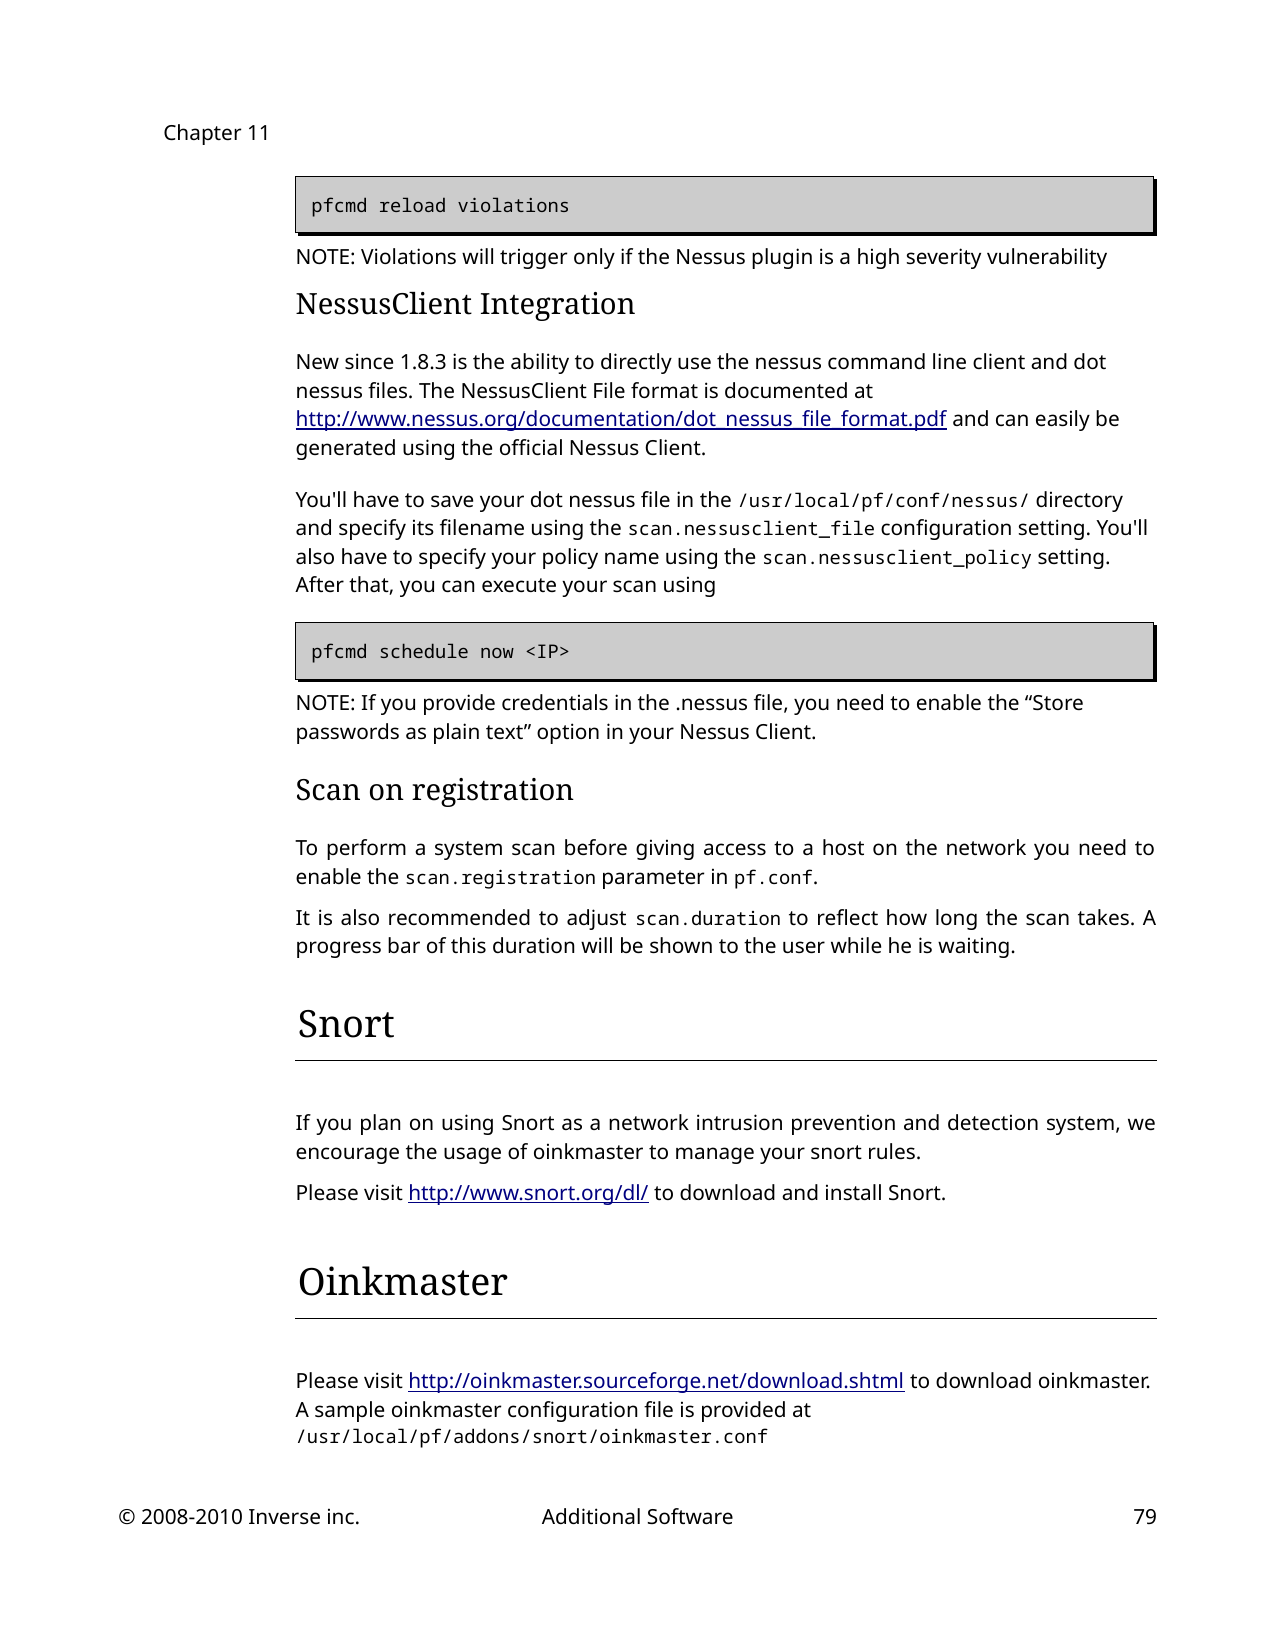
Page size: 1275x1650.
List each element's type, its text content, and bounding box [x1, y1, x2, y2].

subtitle NessusClient Integration [295, 283, 1157, 323]
subtitle Oinkmaster [295, 1255, 1157, 1318]
text New since 1.8.3 is the ability to directly use the nessus command line client and dot nessus files. The NessusClient File format is documented at http://www.nessus.org/documentation/dot_nessus_file_format.pdf and can easily be generated using the official Nessus Client. [295, 347, 1157, 461]
text Please visit http://www.snort.org/dl/ to download and install Snort. [295, 1178, 1157, 1206]
text NOTE: If you provide credentials in the .nessus file, you need to enable the “Store passwords as plain text” option in your Nessus Client. [295, 688, 1157, 745]
text pfcmd reload violations [296, 177, 1153, 232]
text To perform a system scan before giving access to a host on the network you need to enable the scan.registration parameter in pf.conf. [295, 833, 1157, 890]
text Please visit http://oinkmaster.sourceforge.net/download.shtml to download oinkmaster. A sample oinkmaster configuration file is provided at /usr/local/pf/addons/snort/oinkmaster.conf [295, 1366, 1157, 1449]
text You'll have to save your dot nessus file in the /usr/local/pf/conf/nessus/ directory and specify its filename using the scan.nessusclient_file configuration setting. You'll also have to specify your policy name using the scan.nessusclient_policy setting. After that, you can execute your scan using [295, 485, 1157, 599]
text It is also recommended to adjust scan.duration to reflect how long the scan takes. A progress bar of this duration will be shown to the user while he is waiting. [295, 903, 1157, 959]
text pfcmd schedule now <IP> [296, 623, 1153, 679]
subtitle Snort [295, 997, 1157, 1060]
subtitle Scan on registration [295, 769, 1157, 808]
text NOTE: Violations will trigger only if the Nessus plugin is a high severity vulnerability [295, 242, 1157, 271]
text If you plan on using Snort as a network intrusion prevention and detection system, we encourage the usage of oinkmaster to manage your snort rules. [295, 1108, 1157, 1165]
